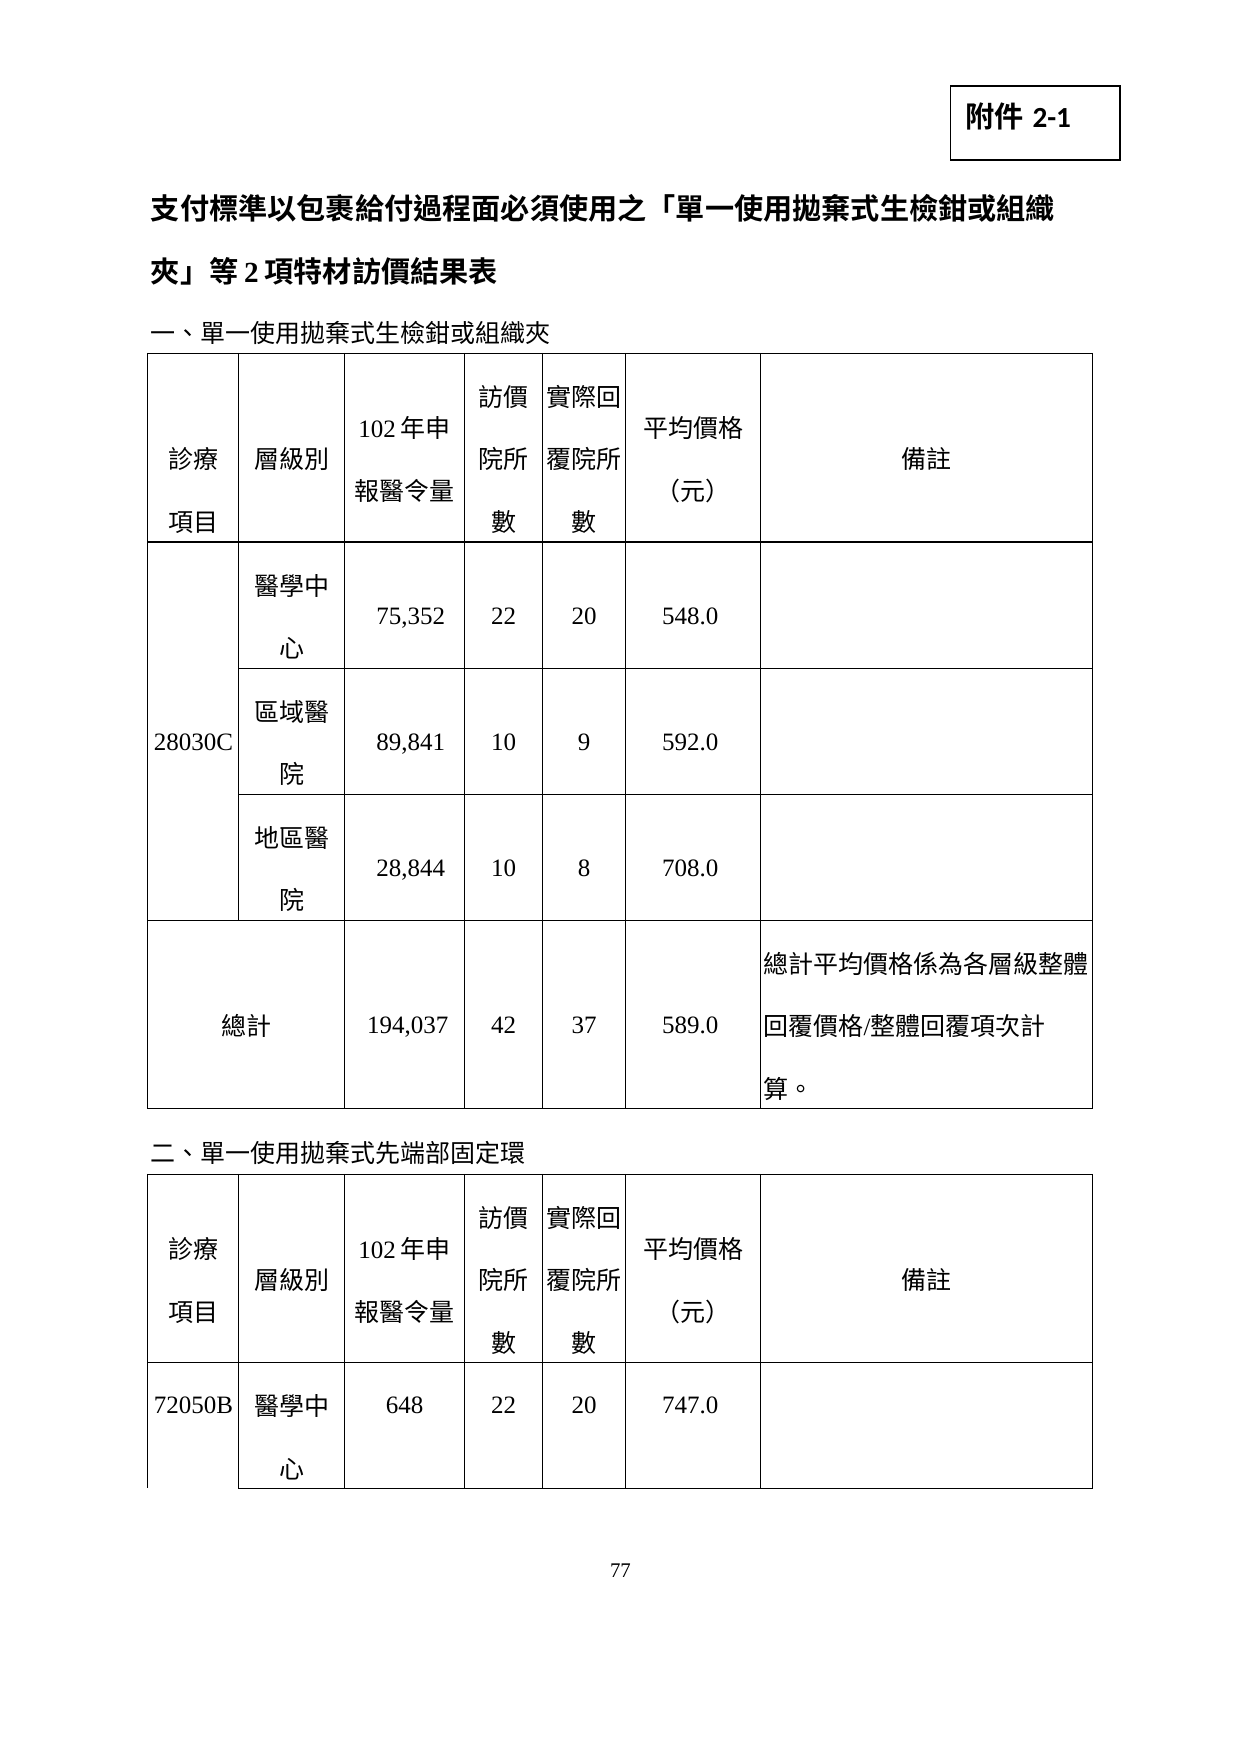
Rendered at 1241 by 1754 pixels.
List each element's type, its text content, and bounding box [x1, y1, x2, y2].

table_cell 總計平均價格係為各層級整體回覆價格/整體回覆項次計算。 [761, 921, 1092, 1108]
table_cell 備註 [761, 1175, 1092, 1362]
table_cell 訪價院所數 [465, 354, 542, 541]
table_cell [761, 1363, 1092, 1488]
table_cell 589.0 [626, 921, 760, 1108]
table_cell 一、單一使用拋棄式生檢鉗或組織夾 [148, 290, 626, 353]
table_cell 22 [465, 543, 542, 667]
table_cell [760, 1109, 1092, 1174]
table_cell 102年申報醫令量 [345, 354, 464, 541]
table_cell 708.0 [626, 795, 760, 919]
table_cell 備註 [761, 354, 1092, 541]
table_cell 648 [345, 1363, 464, 1488]
table_header 支付標準以包裹給付過程面必須使用之「單一使用拋棄式生檢鉗或組織夾」等2項特材訪價結果表 [148, 165, 1092, 290]
table_cell [760, 290, 1092, 353]
table_cell 醫學中心 [239, 543, 344, 667]
table_cell 區域醫院 [239, 669, 344, 793]
table_cell 實際回覆院所數 [543, 1175, 625, 1362]
table_cell 醫學中心 [239, 1363, 344, 1488]
table_cell 194,037 [345, 921, 464, 1108]
table_cell 10 [465, 669, 542, 793]
table_cell [626, 290, 760, 353]
table_cell 訪價院所數 [465, 1175, 542, 1362]
table_cell 地區醫院 [239, 795, 344, 919]
table_cell 實際回覆院所數 [543, 354, 625, 541]
table_cell [542, 1109, 626, 1174]
table_cell 28030C [148, 543, 238, 919]
table_cell 75,352 [345, 543, 464, 667]
table_cell [761, 543, 1092, 667]
table_cell 42 [465, 921, 542, 1108]
table_cell 二、單一使用拋棄式先端部固定環 [148, 1109, 542, 1174]
table_cell 747.0 [626, 1363, 760, 1488]
table_cell 548.0 [626, 543, 760, 667]
table_cell 層級別 [239, 1175, 344, 1362]
table_cell [761, 795, 1092, 919]
table_cell 20 [543, 1363, 625, 1488]
table_cell 層級別 [239, 354, 344, 541]
table_cell 8 [543, 795, 625, 919]
table_cell 22 [465, 1363, 542, 1488]
table_cell 102年申報醫令量 [345, 1175, 464, 1362]
table_cell 72050B [148, 1363, 238, 1488]
table_cell 28,844 [345, 795, 464, 919]
table_cell 診療 項目 [148, 1175, 238, 1362]
table_cell 平均價格 （元） [626, 354, 760, 541]
table_cell 9 [543, 669, 625, 793]
table_cell 37 [543, 921, 625, 1108]
table_cell 592.0 [626, 669, 760, 793]
table_cell [761, 669, 1092, 793]
table_cell 20 [543, 543, 625, 667]
table_cell 89,841 [345, 669, 464, 793]
table_cell 總計 [148, 921, 344, 1108]
table_cell [626, 1109, 760, 1174]
table_cell 10 [465, 795, 542, 919]
table_cell 平均價格 （元） [626, 1175, 760, 1362]
table_cell 診療 項目 [148, 354, 238, 541]
